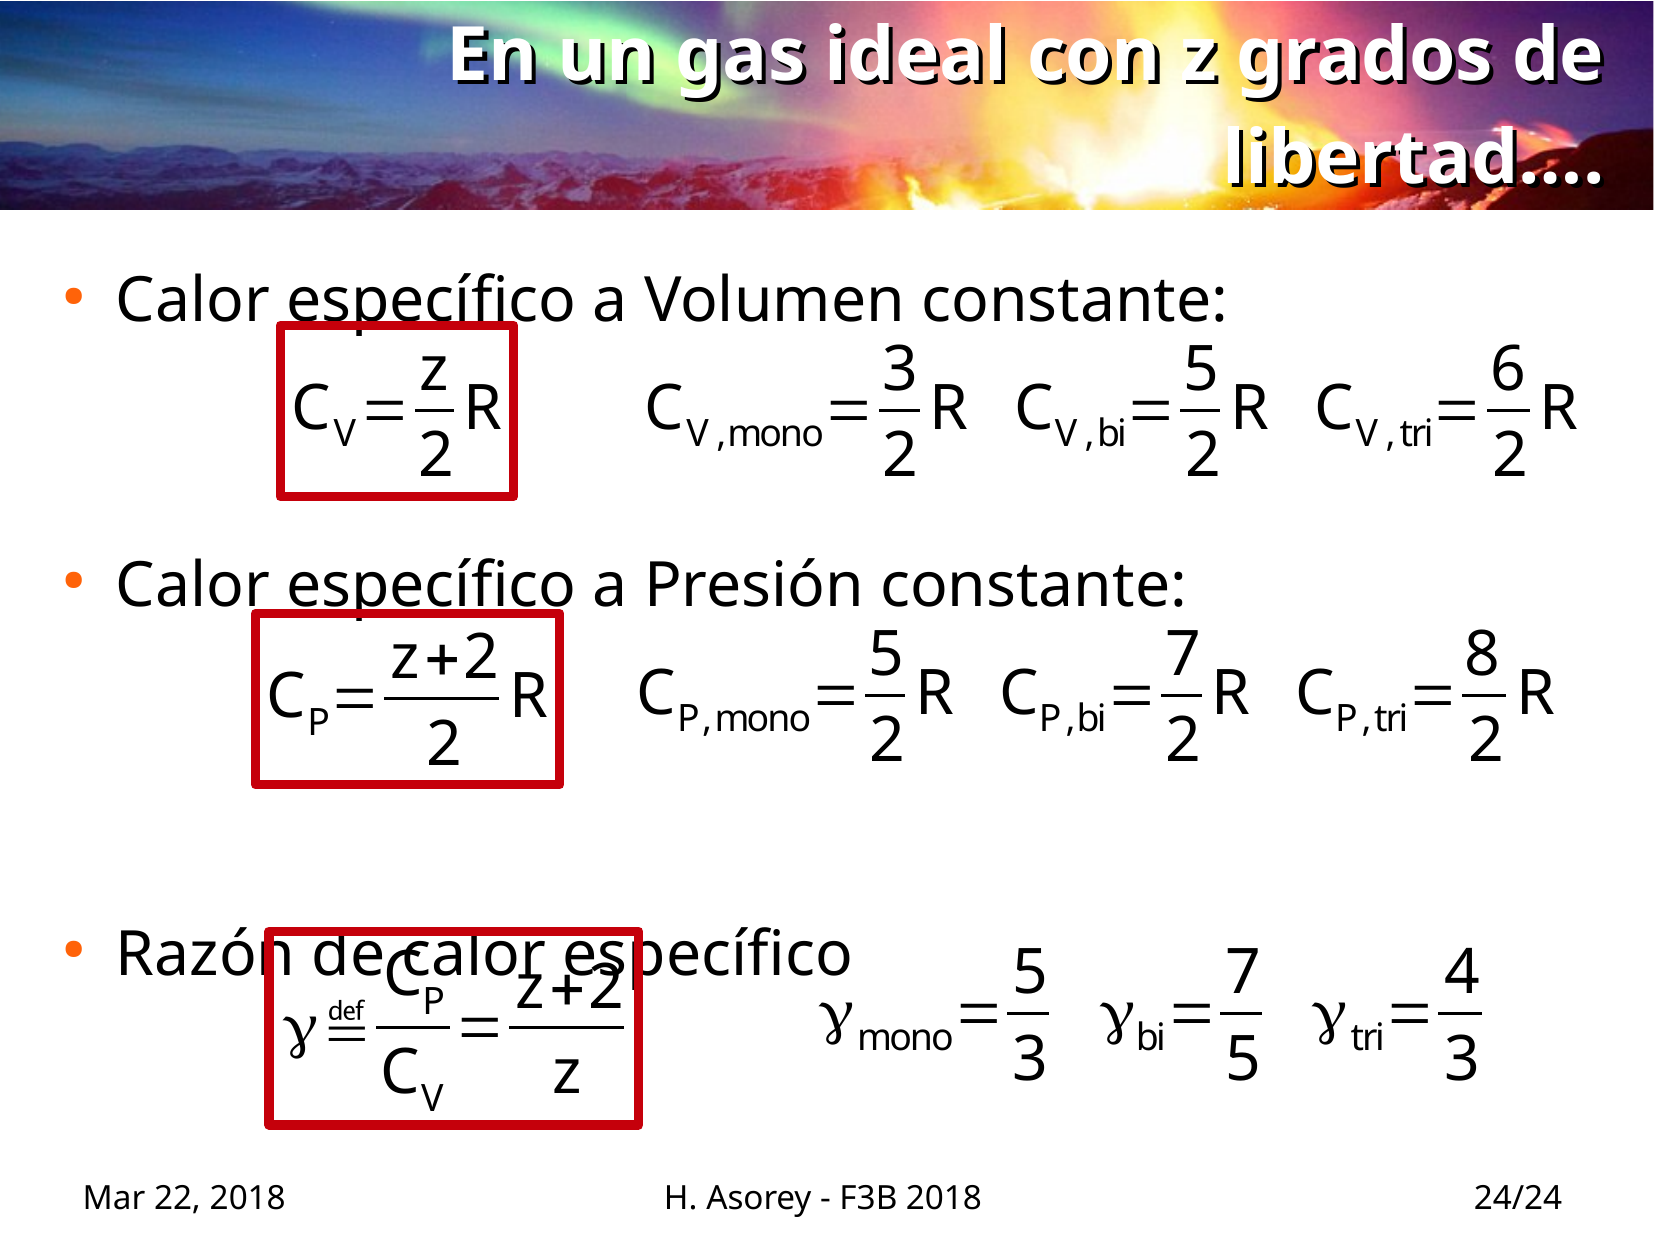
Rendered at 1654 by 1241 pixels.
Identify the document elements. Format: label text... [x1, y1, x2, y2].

chart [810, 933, 1492, 1096]
title En un gas ideal con z grados de libertad…. [45, 15, 1606, 191]
picture [0, 1, 1654, 210]
chart [630, 615, 1562, 777]
chart [637, 330, 1585, 492]
list Calor específico a Volumen constante: Calor específico a Presión constante: Razón de calor específico [45, 255, 1606, 1156]
chart [285, 330, 509, 492]
chart [260, 618, 556, 781]
chart [273, 935, 634, 1121]
